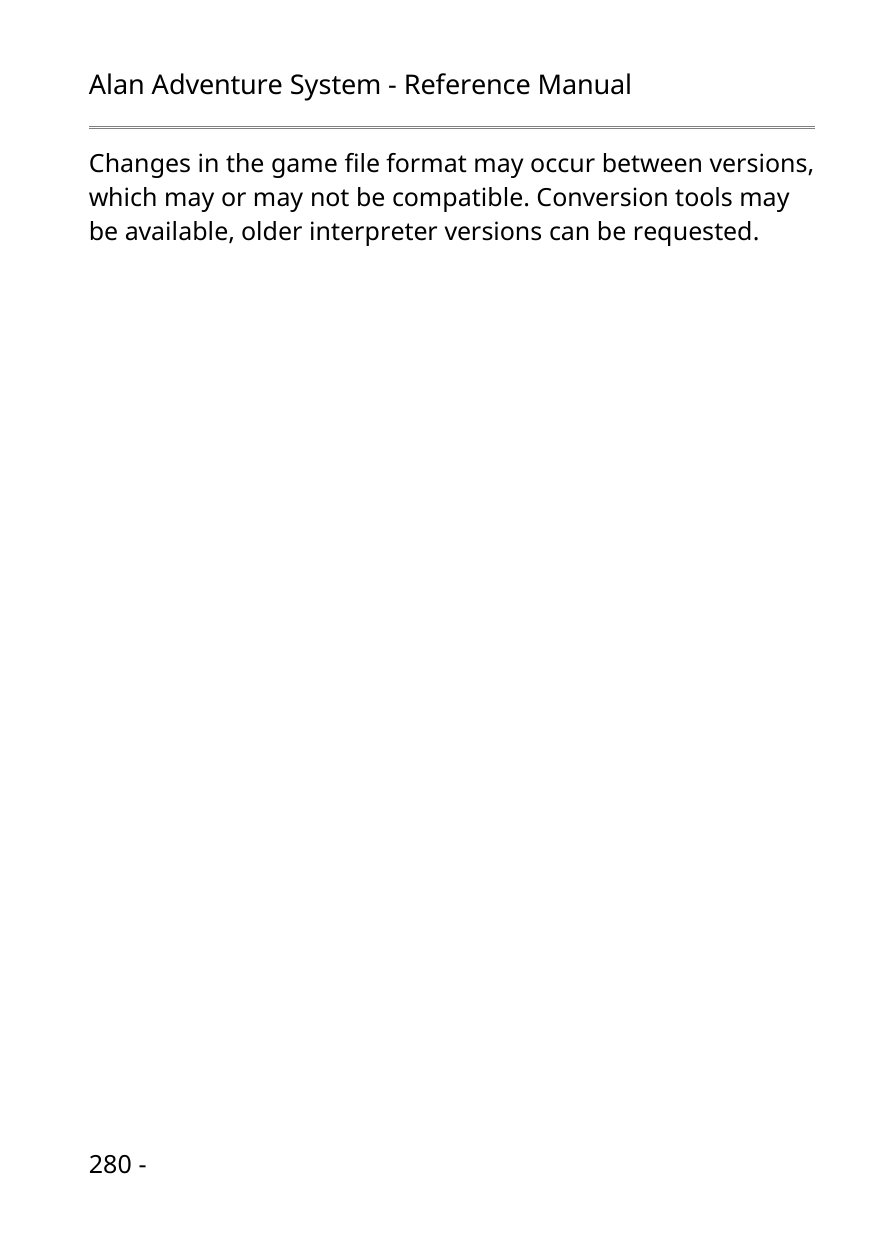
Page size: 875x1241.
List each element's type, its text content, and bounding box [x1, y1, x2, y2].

text Changes in the game file format may occur between versions, which may or may not be compatible. Conversion tools may be avail­able, older interpreter versions can be requested. [88, 146, 815, 247]
